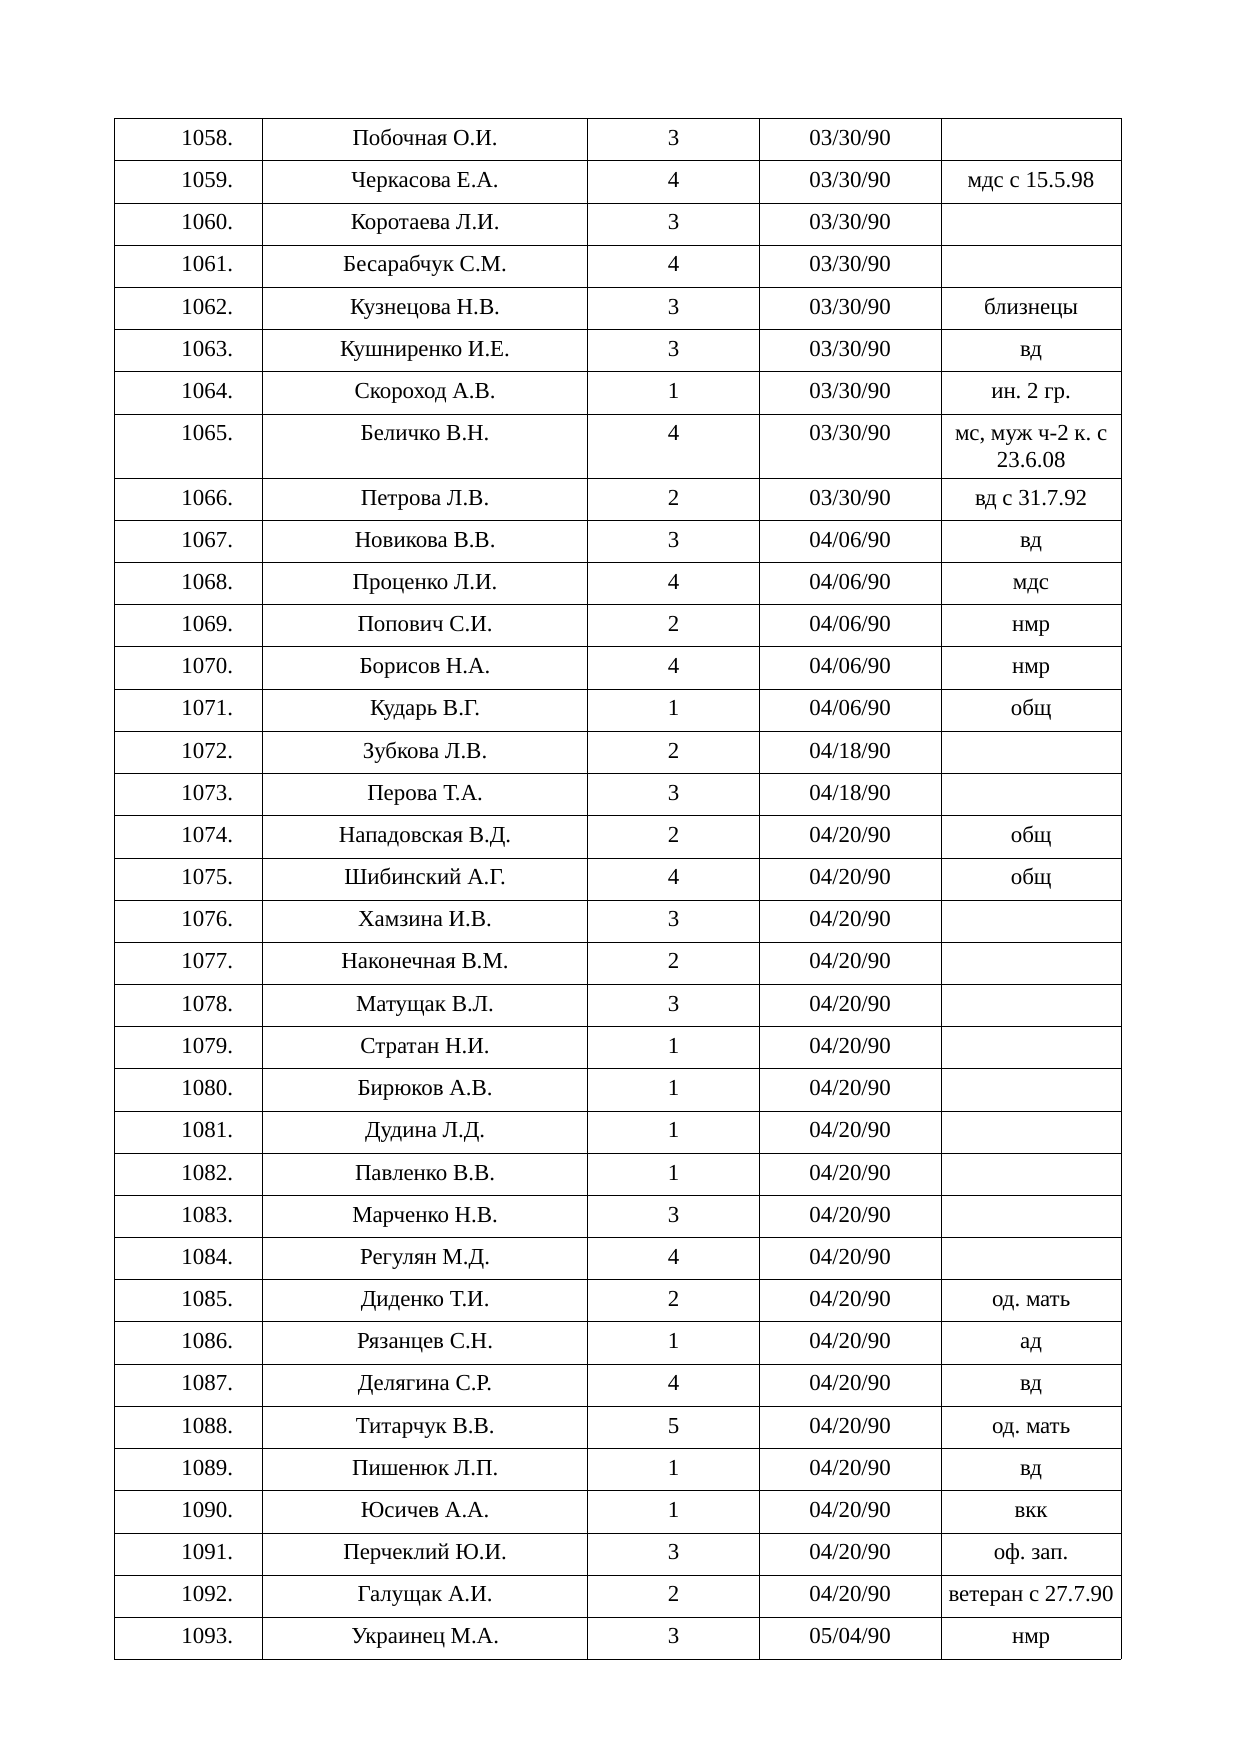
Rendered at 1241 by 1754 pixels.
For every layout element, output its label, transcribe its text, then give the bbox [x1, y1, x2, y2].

table_cell 20.04.90 [760, 1154, 941, 1195]
table_cell Хамзина И.В. [263, 901, 587, 942]
table_cell [115, 521, 262, 562]
table_cell од. мать [942, 1407, 1121, 1448]
table_cell 2 [588, 943, 759, 984]
table_cell Скороход А.В. [263, 372, 587, 413]
table_cell общ [942, 859, 1121, 899]
table_cell [942, 119, 1121, 160]
table_cell 30.03.90 [760, 288, 941, 329]
table_cell вд [942, 1449, 1121, 1490]
table_cell 20.04.90 [760, 1365, 941, 1406]
table_cell 30.03.90 [760, 119, 941, 160]
table_cell ин. 2 гр. [942, 372, 1121, 413]
table_cell 1 [588, 1449, 759, 1490]
table_cell Бесарабчук С.М. [263, 246, 587, 287]
table_cell [942, 985, 1121, 1026]
table_cell 3 [588, 204, 759, 245]
table_cell Зубкова Л.В. [263, 732, 587, 773]
table_cell [115, 985, 262, 1026]
table_cell 30.03.90 [760, 330, 941, 371]
table_cell [115, 816, 262, 857]
table_cell Попович С.И. [263, 605, 587, 646]
table_cell 3 [588, 1196, 759, 1237]
table_cell Побочная О.И. [263, 119, 587, 160]
table_cell Дудина Л.Д. [263, 1112, 587, 1153]
table_cell 4 [588, 246, 759, 287]
table_cell [942, 246, 1121, 287]
table_cell од. мать [942, 1280, 1121, 1321]
table_cell 06.04.90 [760, 690, 941, 731]
table_cell 3 [588, 288, 759, 329]
table_cell Юсичев А.А. [263, 1491, 587, 1532]
table_cell 4 [588, 859, 759, 899]
table_cell 20.04.90 [760, 901, 941, 942]
table_cell 4 [588, 563, 759, 604]
table_cell Кударь В.Г. [263, 690, 587, 731]
table_cell [115, 415, 262, 478]
table_cell вд [942, 330, 1121, 371]
table_cell 1 [588, 372, 759, 413]
table_cell Украинец М.А. [263, 1618, 587, 1659]
table_cell [942, 1112, 1121, 1153]
table_cell 06.04.90 [760, 605, 941, 646]
table_cell 3 [588, 901, 759, 942]
table_cell 20.04.90 [760, 859, 941, 899]
table_cell [942, 774, 1121, 815]
table_cell [115, 943, 262, 984]
table_cell 06.04.90 [760, 521, 941, 562]
table_cell 20.04.90 [760, 1027, 941, 1068]
table_cell 2 [588, 605, 759, 646]
table_cell близнецы [942, 288, 1121, 329]
table_cell 2 [588, 1280, 759, 1321]
table_cell Марченко Н.В. [263, 1196, 587, 1237]
table_cell [115, 1238, 262, 1279]
table_cell 1 [588, 1027, 759, 1068]
table_cell 2 [588, 479, 759, 520]
table_cell вд [942, 521, 1121, 562]
table_cell [115, 859, 262, 899]
table_cell 1 [588, 1154, 759, 1195]
table_cell 20.04.90 [760, 1407, 941, 1448]
table_cell [115, 1196, 262, 1237]
table_cell 3 [588, 774, 759, 815]
table_cell Нападовская В.Д. [263, 816, 587, 857]
table_cell 3 [588, 985, 759, 1026]
table_cell 06.04.90 [760, 563, 941, 604]
table_cell Перчеклий Ю.И. [263, 1534, 587, 1574]
table_cell нмр [942, 647, 1121, 689]
table_cell Беличко В.Н. [263, 415, 587, 478]
table_cell 30.03.90 [760, 479, 941, 520]
table_cell 4 [588, 647, 759, 689]
table_cell вд [942, 1365, 1121, 1406]
table_cell общ [942, 816, 1121, 857]
table_cell [115, 1112, 262, 1153]
table_cell 2 [588, 732, 759, 773]
table_cell [115, 161, 262, 202]
table_cell [115, 647, 262, 689]
table_cell 20.04.90 [760, 1238, 941, 1279]
table_cell [942, 204, 1121, 245]
table_cell [115, 774, 262, 815]
table_cell Делягина С.Р. [263, 1365, 587, 1406]
table_cell Павленко В.В. [263, 1154, 587, 1195]
table_cell 20.04.90 [760, 1449, 941, 1490]
table_cell 4 [588, 1238, 759, 1279]
table_cell 3 [588, 119, 759, 160]
table_cell [115, 1618, 262, 1659]
table_cell [115, 1407, 262, 1448]
table_cell [115, 1280, 262, 1321]
table_cell Кушниренко И.Е. [263, 330, 587, 371]
table_cell 20.04.90 [760, 1196, 941, 1237]
table_cell [115, 1322, 262, 1364]
table_cell 30.03.90 [760, 415, 941, 478]
table_cell [115, 690, 262, 731]
table_cell [942, 901, 1121, 942]
table_cell 3 [588, 1618, 759, 1659]
table_cell Регулян М.Д. [263, 1238, 587, 1279]
table_cell [115, 563, 262, 604]
table_cell Коротаева Л.И. [263, 204, 587, 245]
table_cell 30.03.90 [760, 161, 941, 202]
table_cell 20.04.90 [760, 943, 941, 984]
table_cell Галущак А.И. [263, 1576, 587, 1617]
table_cell [115, 1027, 262, 1068]
table_cell вд с 31.7.92 [942, 479, 1121, 520]
table_cell [115, 1449, 262, 1490]
table_cell 18.04.90 [760, 774, 941, 815]
table_cell [115, 246, 262, 287]
table_cell мдс [942, 563, 1121, 604]
table_cell 4 [588, 415, 759, 478]
table_cell Бирюков А.В. [263, 1069, 587, 1111]
table_cell Проценко Л.И. [263, 563, 587, 604]
table_cell 06.04.90 [760, 647, 941, 689]
table_cell 20.04.90 [760, 1069, 941, 1111]
table_cell Титарчук В.В. [263, 1407, 587, 1448]
table_cell 3 [588, 521, 759, 562]
table_cell [115, 1069, 262, 1111]
table_cell общ [942, 690, 1121, 731]
table_cell Диденко Т.И. [263, 1280, 587, 1321]
table_cell [115, 372, 262, 413]
table_cell [942, 1027, 1121, 1068]
table_cell Матущак В.Л. [263, 985, 587, 1026]
table_cell [115, 204, 262, 245]
table_cell Пишенюк Л.П. [263, 1449, 587, 1490]
table_cell [115, 1154, 262, 1195]
table_cell 1 [588, 1069, 759, 1111]
table_cell 18.04.90 [760, 732, 941, 773]
table_cell 30.03.90 [760, 372, 941, 413]
table_cell 5 [588, 1407, 759, 1448]
table_cell 30.03.90 [760, 204, 941, 245]
table_cell 1 [588, 1322, 759, 1364]
table_cell 20.04.90 [760, 1112, 941, 1153]
table_cell [115, 1534, 262, 1574]
table_cell 20.04.90 [760, 816, 941, 857]
table_cell [115, 330, 262, 371]
table_cell [942, 1196, 1121, 1237]
table_cell [942, 1069, 1121, 1111]
table_cell [115, 1365, 262, 1406]
table_cell 20.04.90 [760, 1280, 941, 1321]
table_cell [942, 732, 1121, 773]
table_cell оф. зап. [942, 1534, 1121, 1574]
table_cell [942, 1154, 1121, 1195]
table_cell 2 [588, 1576, 759, 1617]
table_cell 3 [588, 330, 759, 371]
table_cell [115, 288, 262, 329]
table_cell Кузнецова Н.В. [263, 288, 587, 329]
table_cell 1 [588, 690, 759, 731]
table_cell Петрова Л.В. [263, 479, 587, 520]
table_cell Перова Т.А. [263, 774, 587, 815]
table_cell 20.04.90 [760, 1534, 941, 1574]
table_cell [115, 1576, 262, 1617]
table_cell [942, 1238, 1121, 1279]
table_cell мс, муж ч-2 к. с 23.6.08 [942, 415, 1121, 478]
table_cell [115, 605, 262, 646]
table_cell вкк [942, 1491, 1121, 1532]
table_cell [115, 732, 262, 773]
table_cell нмр [942, 1618, 1121, 1659]
table_cell [942, 943, 1121, 984]
table_cell Рязанцев С.Н. [263, 1322, 587, 1364]
table_cell 20.04.90 [760, 1322, 941, 1364]
table_cell нмр [942, 605, 1121, 646]
table_cell Новикова В.В. [263, 521, 587, 562]
table_cell 04.05.90 [760, 1618, 941, 1659]
table_cell Стратан Н.И. [263, 1027, 587, 1068]
table_cell [115, 1491, 262, 1532]
table_cell [115, 479, 262, 520]
table_cell 20.04.90 [760, 1576, 941, 1617]
table_cell Наконечная В.М. [263, 943, 587, 984]
table_cell 30.03.90 [760, 246, 941, 287]
table_cell 3 [588, 1534, 759, 1574]
table_cell 2 [588, 816, 759, 857]
table_cell Черкасова Е.А. [263, 161, 587, 202]
table_cell 4 [588, 1365, 759, 1406]
table_cell [115, 119, 262, 160]
table_cell ветеран с 27.7.90 [942, 1576, 1121, 1617]
table_cell Борисов Н.А. [263, 647, 587, 689]
table_cell 4 [588, 161, 759, 202]
table_cell 1 [588, 1491, 759, 1532]
table_cell Шибинский А.Г. [263, 859, 587, 899]
table_cell [115, 901, 262, 942]
table_cell мдс с 15.5.98 [942, 161, 1121, 202]
table_cell 20.04.90 [760, 985, 941, 1026]
table_cell ад [942, 1322, 1121, 1364]
table_cell 1 [588, 1112, 759, 1153]
table_cell 20.04.90 [760, 1491, 941, 1532]
